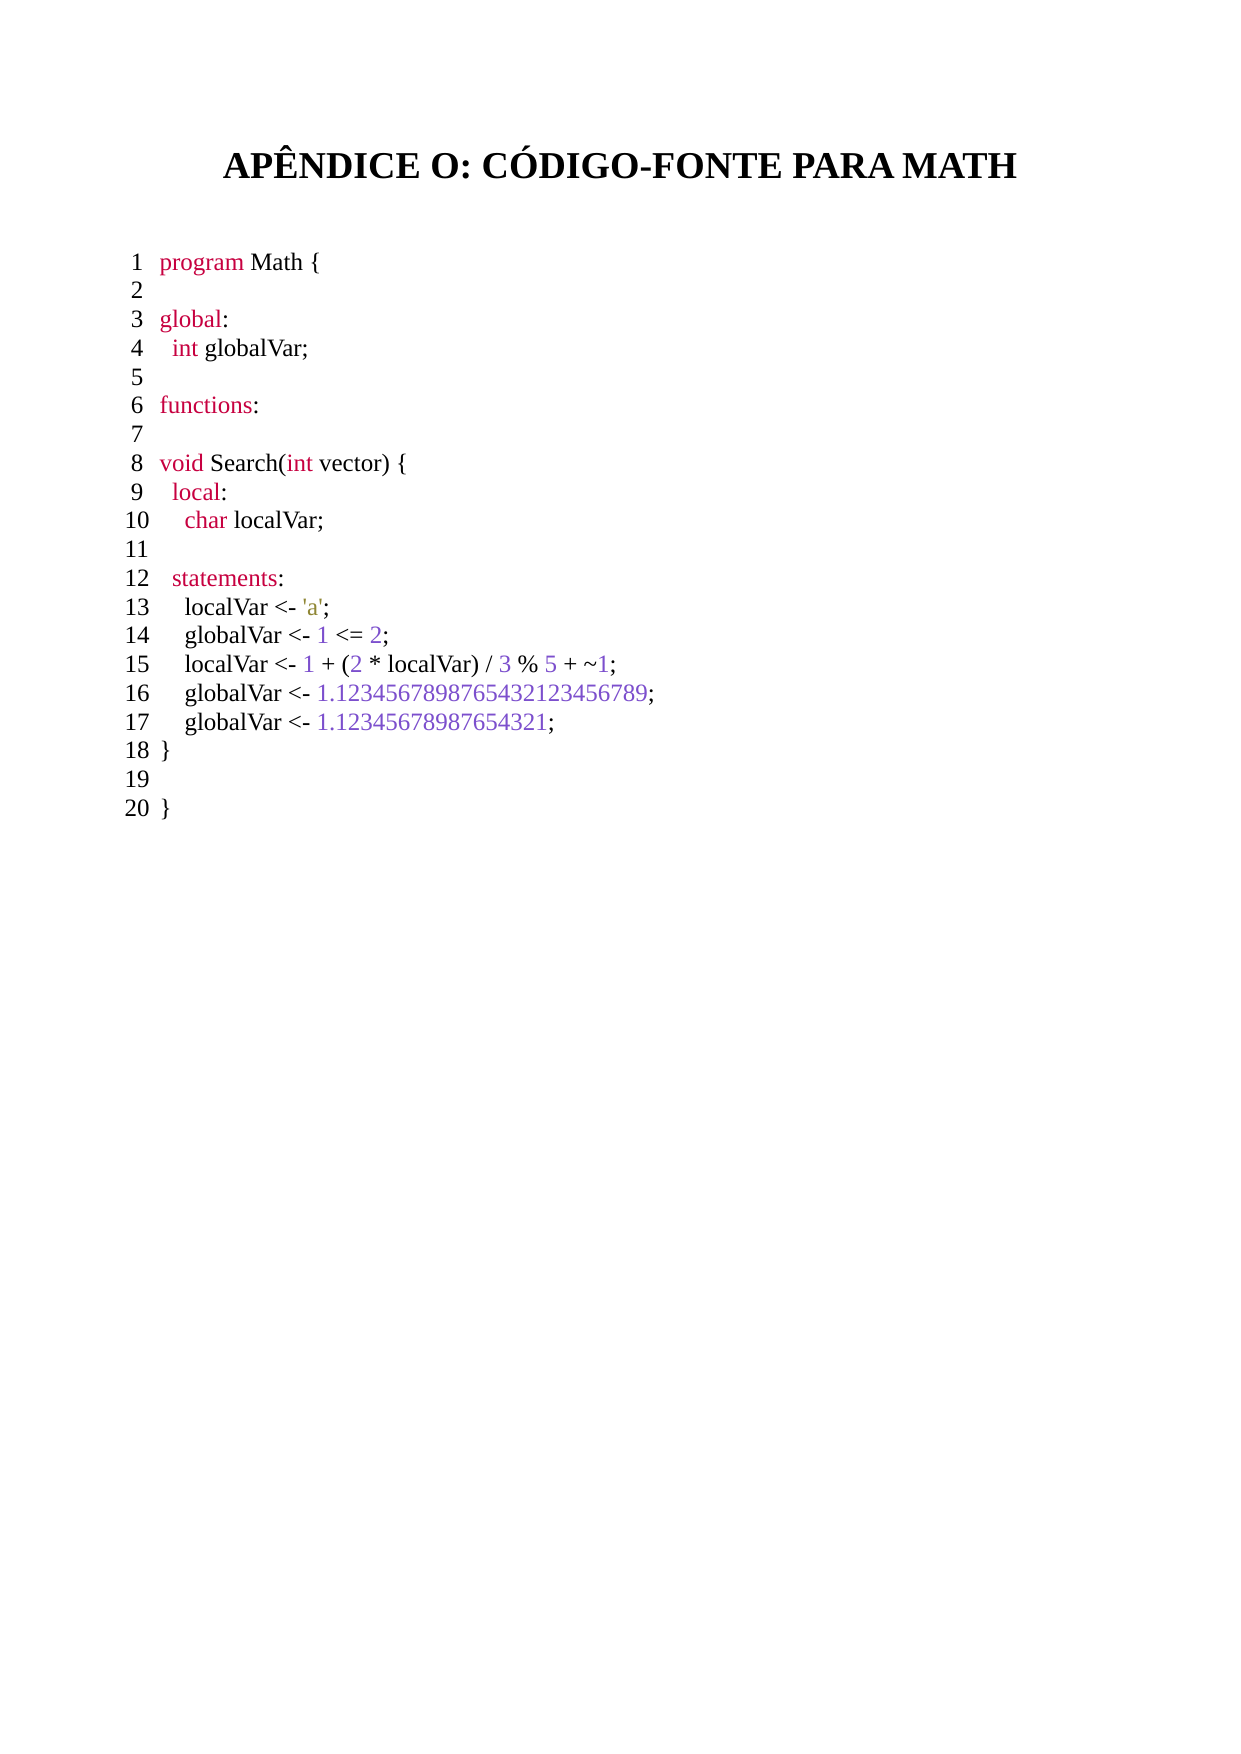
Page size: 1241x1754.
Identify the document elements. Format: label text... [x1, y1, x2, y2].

table_cell local: [159, 477, 1122, 506]
table_cell int globalVar; [159, 333, 1122, 362]
table_cell globalVar <- 1.12345678987654321; [159, 707, 1122, 736]
table_cell 12 [118, 563, 159, 592]
table_cell 10 [118, 506, 159, 534]
table_cell globalVar <- 1 <= 2; [159, 621, 1122, 649]
table_cell 17 [118, 707, 159, 736]
table_cell 3 [118, 304, 159, 333]
table_cell statements: [159, 563, 1122, 592]
table_cell [159, 534, 1122, 563]
table_cell [159, 419, 1122, 448]
table_cell void Search(int vector) { [159, 448, 1122, 477]
table_cell 7 [118, 419, 159, 448]
table_cell [159, 764, 1122, 793]
table_cell localVar <- 'a'; [159, 592, 1122, 621]
table_cell 13 [118, 592, 159, 621]
table_cell 8 [118, 448, 159, 477]
table_cell 6 [118, 391, 159, 419]
table_cell } [159, 793, 1122, 822]
table_cell 11 [118, 534, 159, 563]
table_cell localVar <- 1 + (2 * localVar) / 3 % 5 + ~1; [159, 649, 1122, 678]
table_cell 20 [118, 793, 159, 822]
table_header program Math { [159, 247, 1122, 276]
table_cell char localVar; [159, 506, 1122, 534]
table_cell 9 [118, 477, 159, 506]
table_cell [159, 362, 1122, 391]
table_header 1 [118, 247, 159, 276]
table_cell } [159, 736, 1122, 764]
table_cell 4 [118, 333, 159, 362]
table_cell 5 [118, 362, 159, 391]
table_cell 15 [118, 649, 159, 678]
table_cell 19 [118, 764, 159, 793]
table_cell 14 [118, 621, 159, 649]
table_cell global: [159, 304, 1122, 333]
subtitle APÊNDICE O: CÓDIGO-FONTE PARA MATH [118, 143, 1122, 187]
table_cell 16 [118, 678, 159, 707]
table_cell functions: [159, 391, 1122, 419]
table_cell [159, 276, 1122, 304]
table_cell 2 [118, 276, 159, 304]
table_cell globalVar <- 1.1234567898765432123456789; [159, 678, 1122, 707]
table_cell 18 [118, 736, 159, 764]
